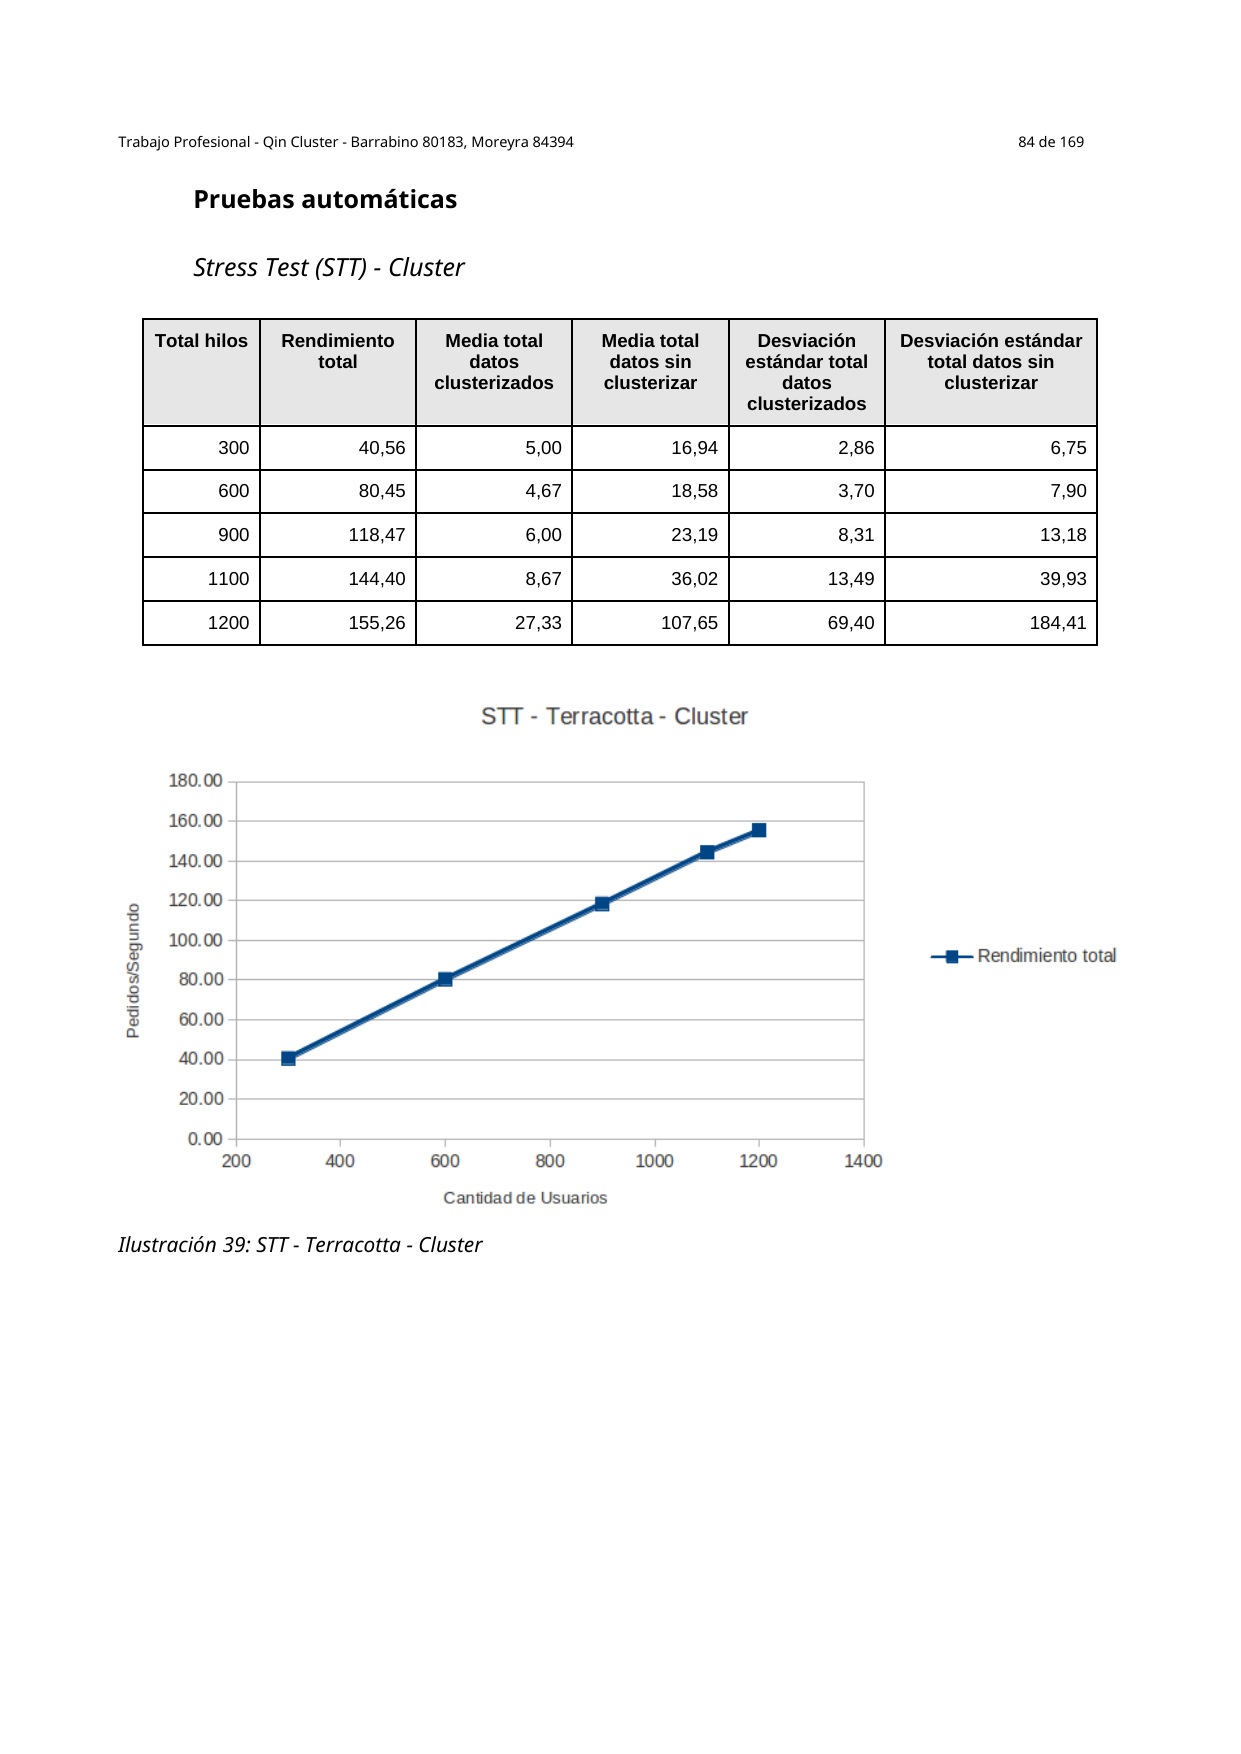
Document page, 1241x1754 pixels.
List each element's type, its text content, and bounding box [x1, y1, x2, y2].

table_cell 8,31 [730, 514, 884, 556]
table_cell 39,93 [886, 558, 1096, 600]
table_cell 118,47 [261, 514, 415, 556]
table_header Total hilos [144, 320, 259, 424]
picture [118, 692, 1123, 1231]
text Pruebas automáticas [118, 182, 1122, 216]
table_cell 18,58 [573, 471, 728, 512]
table_cell 144,40 [261, 558, 415, 600]
table_cell 27,33 [417, 602, 571, 644]
table_cell 107,65 [573, 602, 728, 644]
table_header Media total datos sin clusterizar [573, 320, 728, 424]
table_cell 40,56 [261, 427, 415, 468]
table_cell 16,94 [573, 427, 728, 468]
table_cell 900 [144, 514, 259, 556]
table_cell 13,18 [886, 514, 1096, 556]
table_cell 7,90 [886, 471, 1096, 512]
text Ilustración 39: STT - Terracotta - Cluster [118, 1231, 1122, 1259]
table_cell 6,75 [886, 427, 1096, 468]
table_cell 3,70 [730, 471, 884, 512]
table_cell 2,86 [730, 427, 884, 468]
table_cell 5,00 [417, 427, 571, 468]
table_cell 1100 [144, 558, 259, 600]
text Stress Test (STT) - Cluster [118, 250, 1122, 284]
table_cell 13,49 [730, 558, 884, 600]
table_cell 6,00 [417, 514, 571, 556]
table_cell 300 [144, 427, 259, 468]
table_cell 80,45 [261, 471, 415, 512]
table_header Media total datos clusterizados [417, 320, 571, 424]
table_cell 69,40 [730, 602, 884, 644]
table_cell 184,41 [886, 602, 1096, 644]
table_cell 600 [144, 471, 259, 512]
table_cell 155,26 [261, 602, 415, 644]
table_cell 23,19 [573, 514, 728, 556]
table_cell 4,67 [417, 471, 571, 512]
table_header Desviación estándar total datos sin clusterizar [886, 320, 1096, 424]
table_header Desviación estándar total datos clusterizados [730, 320, 884, 424]
table_cell 8,67 [417, 558, 571, 600]
table_cell 1200 [144, 602, 259, 644]
table_cell 36,02 [573, 558, 728, 600]
table_header Rendimiento total [261, 320, 415, 424]
